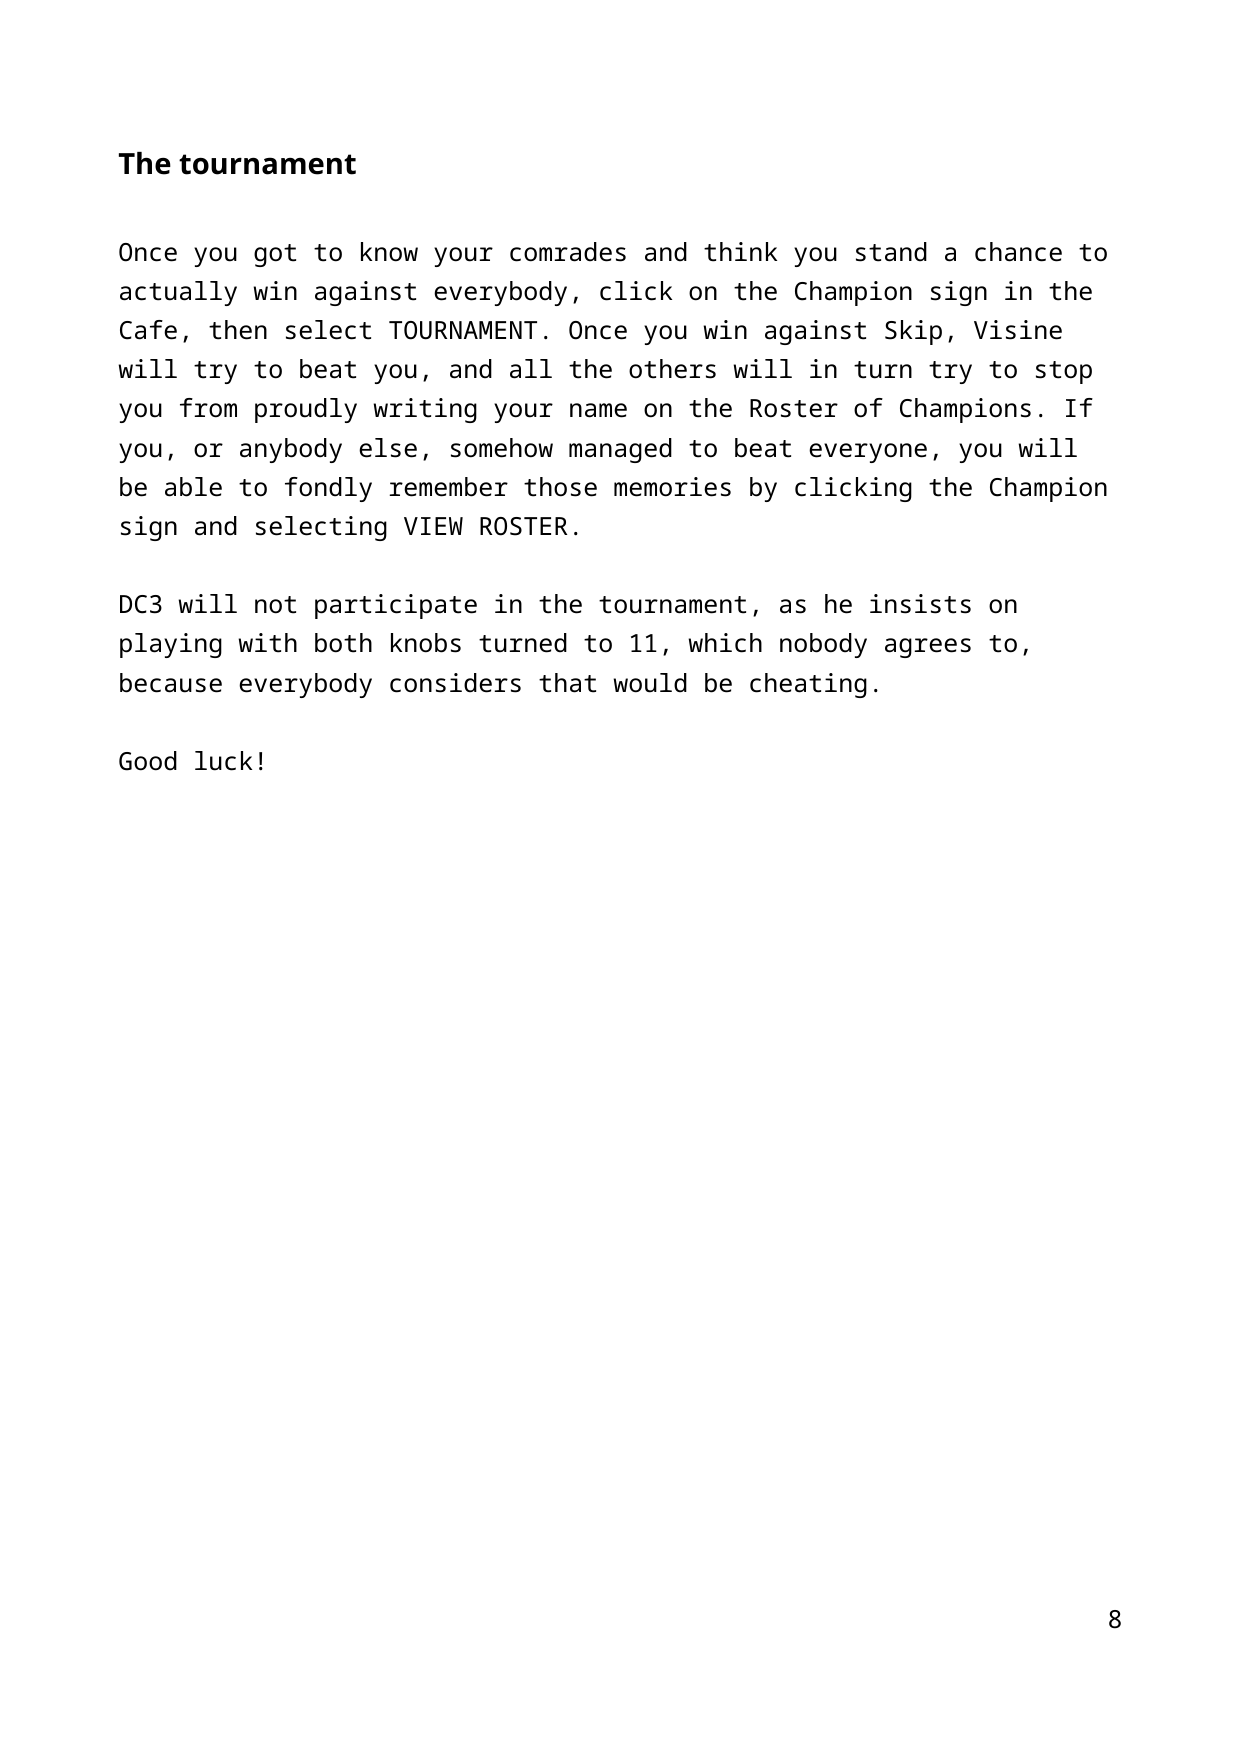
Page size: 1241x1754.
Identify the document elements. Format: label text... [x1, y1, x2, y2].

text Once you got to know your comrades and think you stand a chance to actually win against everybody, click on the Champion sign in the Cafe, then select TOURNAMENT. Once you win against Skip, Visine will try to beat you, and all the others will in turn try to stop you from proudly writing your name on the Roster of Champions. If you, or anybody else, somehow managed to beat everyone, you will be able to fondly remember those memories by clicking the Champion sign and selecting VIEW ROSTER. [118, 234, 1122, 543]
text Good luck! [118, 744, 1122, 778]
subtitle The tournament [118, 143, 1122, 183]
text DC3 will not participate in the tournament, as he insists on playing with both knobs turned to 11, which nobody agrees to, because everybody considers that would be cheating. [118, 587, 1122, 699]
